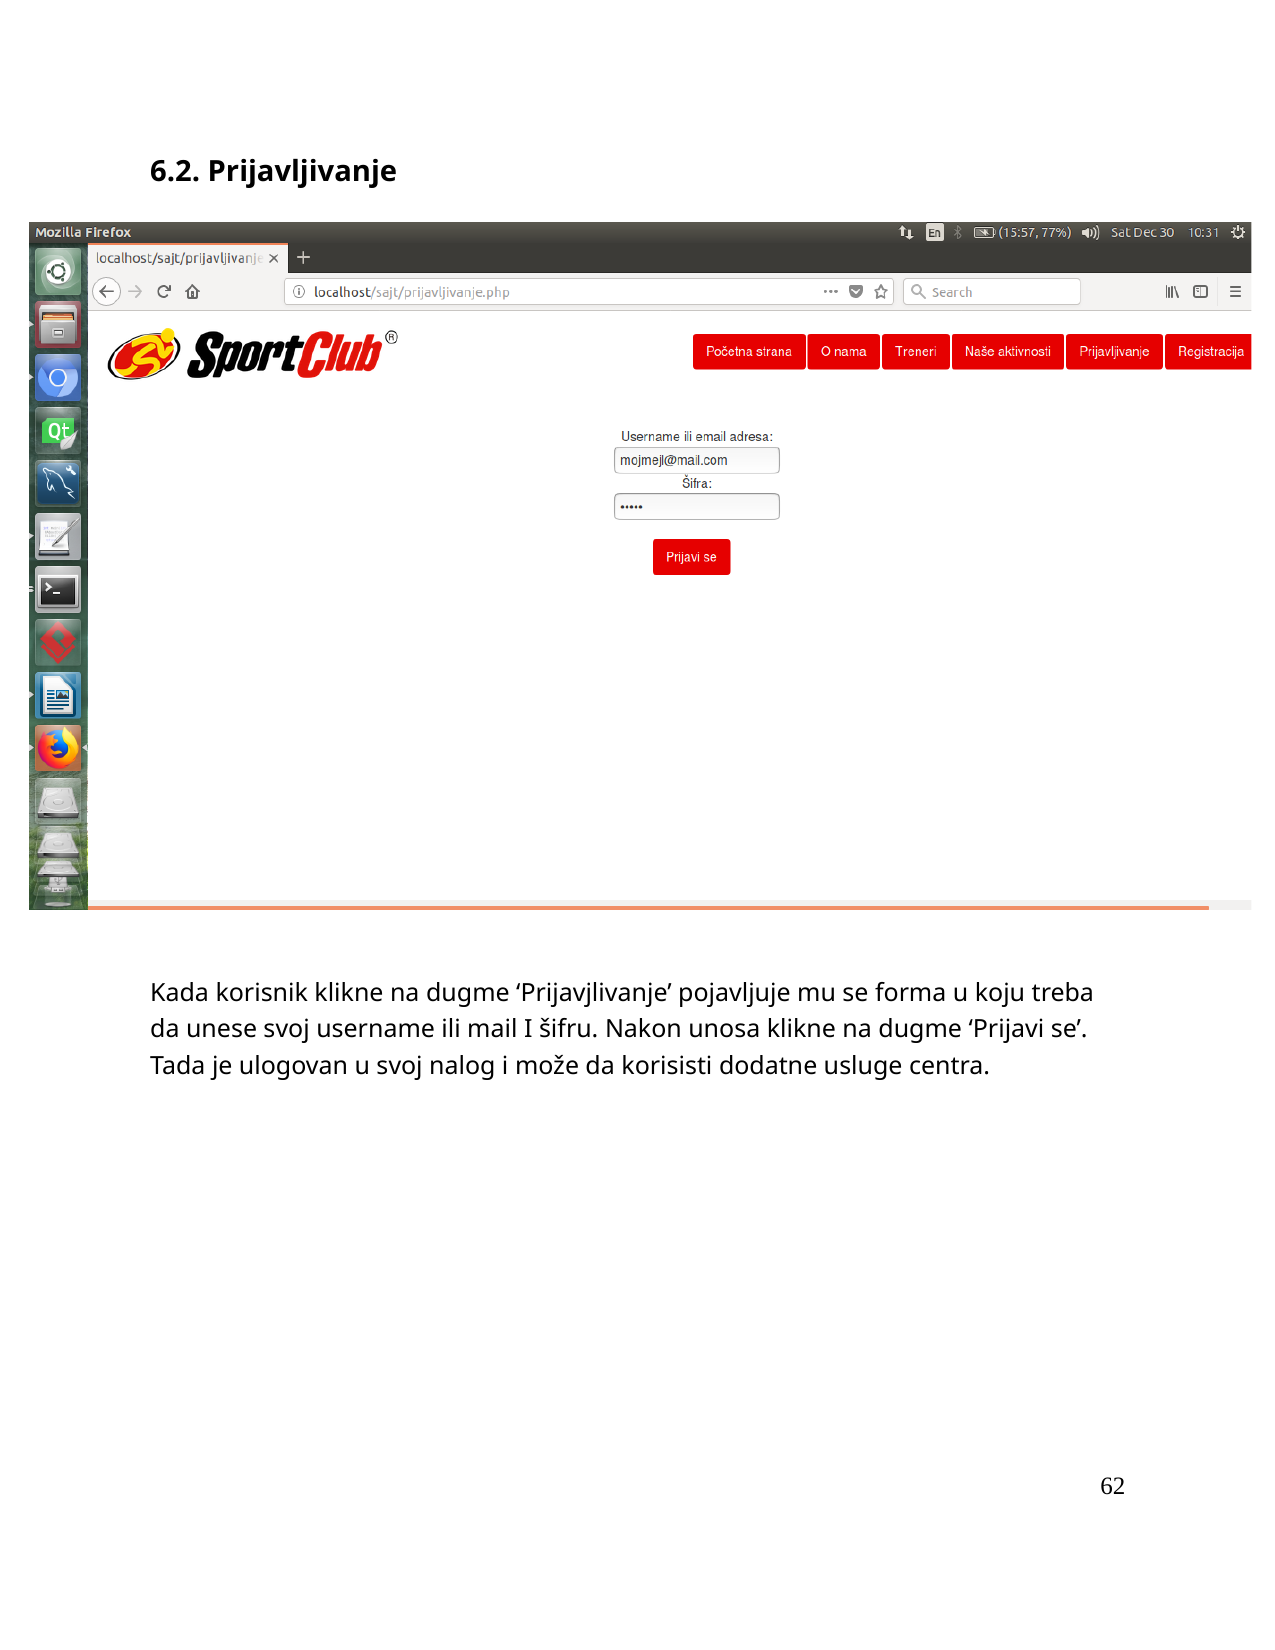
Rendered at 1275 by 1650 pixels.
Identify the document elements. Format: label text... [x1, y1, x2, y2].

picture [29, 222, 1252, 910]
text 6.2. Prijavljivanje [150, 150, 1125, 190]
text Kada korisnik klikne na dugme ‘Prijavjlivanje’ pojavljuje mu se forma u koju treba da unese svoj username ili mail I šifru. Nakon unosa klikne na dugme ‘Prijavi se’. Tada je ulogovan u svoj nalog i može da korisisti dodatne usluge centra. [150, 974, 1125, 1082]
